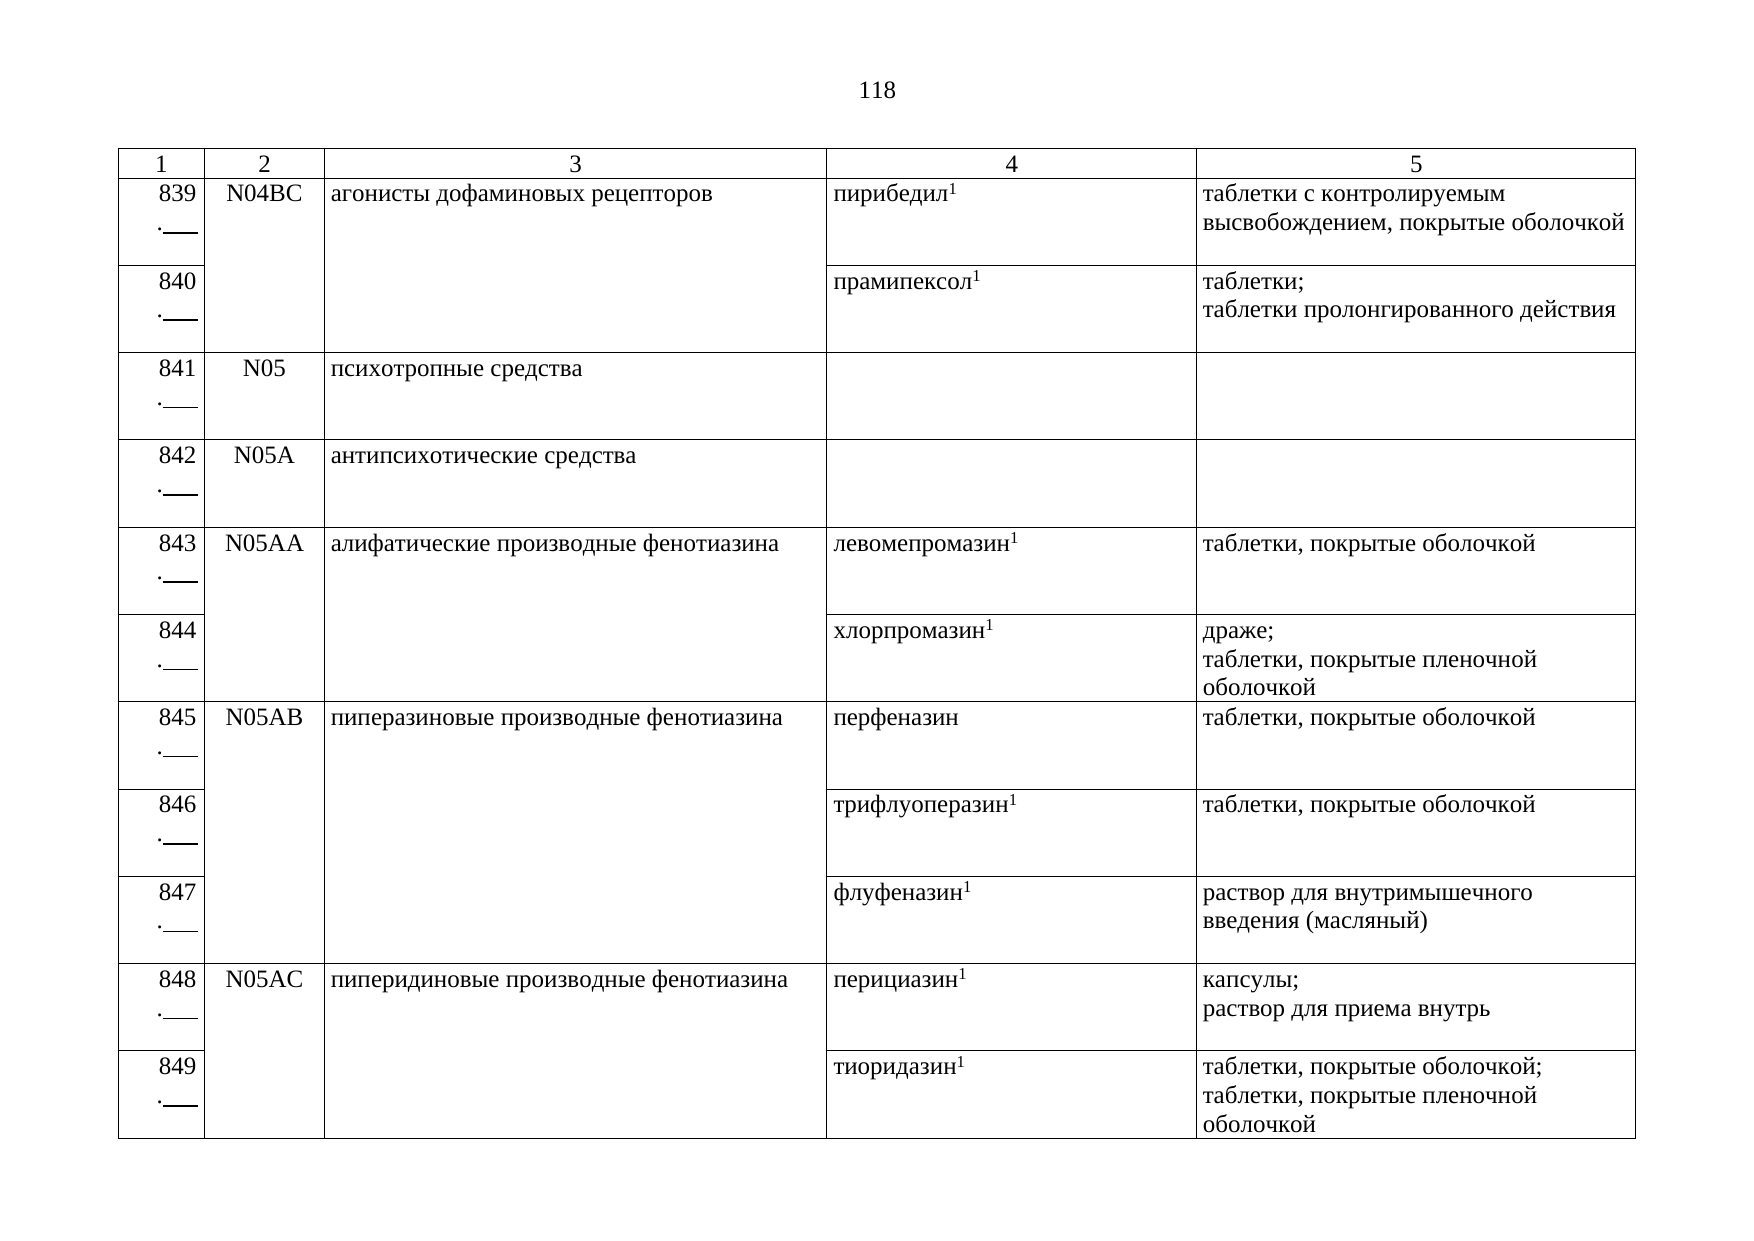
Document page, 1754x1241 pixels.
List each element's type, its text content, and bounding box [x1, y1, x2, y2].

table_cell левомепромазин1 [827, 528, 1196, 614]
table_cell хлорпромазин1 [827, 615, 1196, 701]
table_cell [119, 266, 204, 352]
table_cell перициазин1 [827, 964, 1196, 1050]
table_cell пирибедил1 [827, 179, 1196, 265]
table_cell [827, 440, 1196, 527]
table_cell алифатические производные фенотиазина [325, 528, 826, 701]
table_cell [1197, 353, 1635, 439]
table_cell антипсихотические средства [325, 440, 826, 527]
table_cell таблетки с контролируемым высвобождением, покрытые оболочкой [1197, 179, 1635, 265]
table_cell [119, 702, 204, 788]
table_cell N04BC [205, 179, 324, 352]
table_cell [119, 179, 204, 265]
table_cell таблетки, покрытые оболочкой [1197, 790, 1635, 876]
table_header 5 [1197, 149, 1635, 177]
table_header 4 [827, 149, 1196, 177]
table_cell [119, 615, 204, 701]
table_cell перфеназин [827, 702, 1196, 788]
table_cell трифлуоперазин1 [827, 790, 1196, 876]
table_cell прамипексол1 [827, 266, 1196, 352]
table_cell таблетки, покрытые оболочкой [1197, 702, 1635, 788]
table_cell [119, 877, 204, 963]
table_cell таблетки; таблетки пролонгированного действия [1197, 266, 1635, 352]
table_cell [119, 1051, 204, 1138]
table_cell пиперидиновые производные фенотиазина [325, 964, 826, 1138]
table_header 1 [119, 149, 204, 177]
table_cell таблетки, покрытые оболочкой [1197, 528, 1635, 614]
table_cell раствор для внутримышечного введения (масляный) [1197, 877, 1635, 963]
table_cell [1197, 440, 1635, 527]
table_cell капсулы; раствор для приема внутрь [1197, 964, 1635, 1050]
table_cell тиоридазин1 [827, 1051, 1196, 1138]
table_cell пиперазиновые производные фенотиазина [325, 702, 826, 963]
table_cell [119, 528, 204, 614]
table_header 2 [205, 149, 324, 177]
table_cell психотропные средства [325, 353, 826, 439]
table_cell агонисты дофаминовых рецепторов [325, 179, 826, 352]
table_cell N05 [205, 353, 324, 439]
table_header 3 [325, 149, 826, 177]
table_cell [119, 964, 204, 1050]
table_cell [827, 353, 1196, 439]
table_cell [119, 353, 204, 439]
table_cell [119, 440, 204, 527]
table_cell N05A [205, 440, 324, 527]
table_cell драже; таблетки, покрытые пленочной оболочкой [1197, 615, 1635, 701]
table_cell N05AC [205, 964, 324, 1138]
table_cell флуфеназин1 [827, 877, 1196, 963]
table_cell N05AB [205, 702, 324, 963]
table_cell [119, 790, 204, 876]
table_cell таблетки, покрытые оболочкой; таблетки, покрытые пленочной оболочкой [1197, 1051, 1635, 1138]
table_cell N05AA [205, 528, 324, 701]
